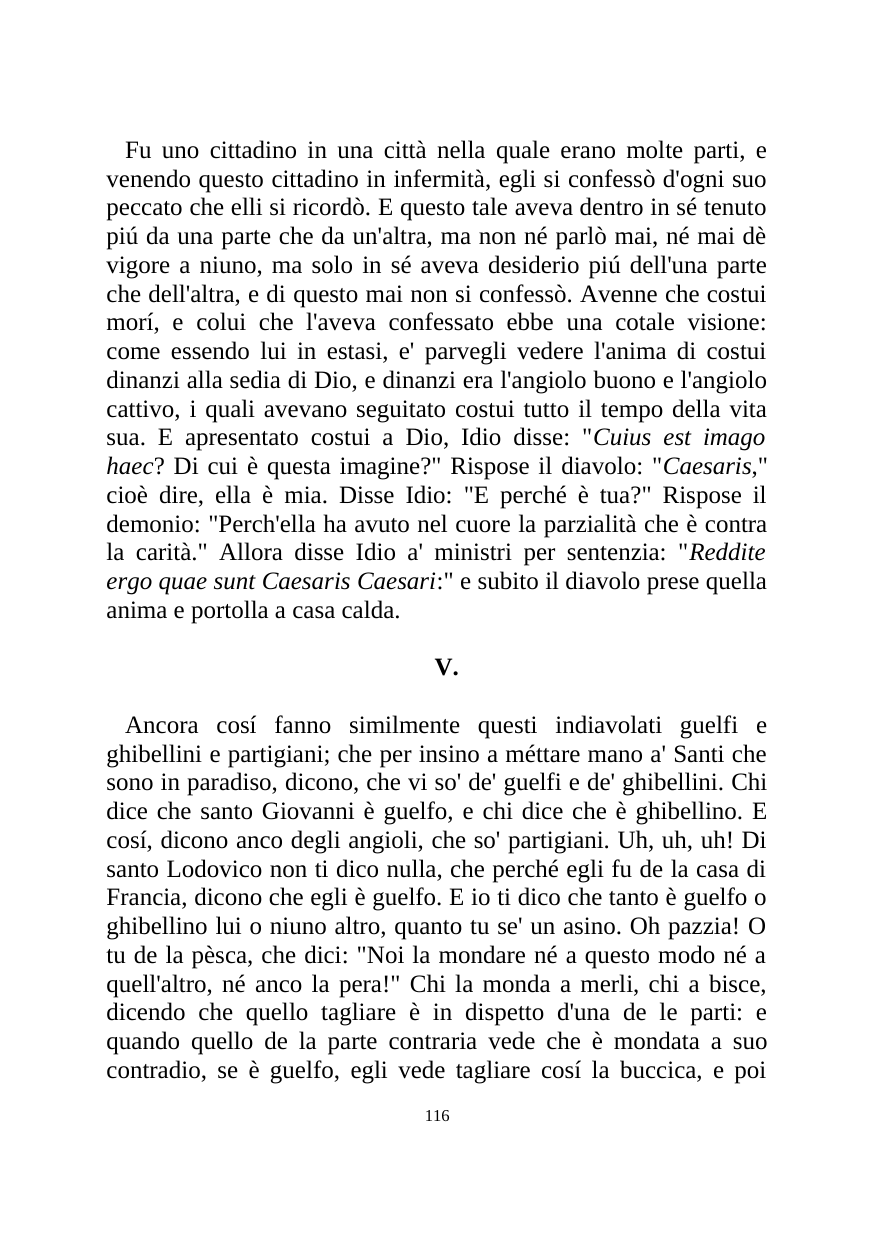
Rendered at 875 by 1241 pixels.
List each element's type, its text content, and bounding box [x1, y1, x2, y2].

text Fu uno cittadino in una città nella quale erano molte parti, e venendo questo cittadino in infermità, egli si confessò d'ogni suo peccato che elli si ricordò. E questo tale aveva dentro in sé tenuto piú da una parte che da un'altra, ma non né parlò mai, né mai dè vigore a niuno, ma solo in sé aveva desiderio piú dell'una parte che dell'altra, e di questo mai non si confessò. Avenne che costui morí, e colui che l'aveva confessato ebbe una cotale visione: come essendo lui in estasi, e' parvegli vedere l'anima di costui dinanzi alla sedia di Dio, e dinanzi era l'angiolo buono e l'angiolo cattivo, i quali avevano seguitato costui tutto il tempo della vita sua. E apresentato costui a Dio, Idio disse: "Cuius est imago haec? Di cui è questa imagine?" Rispose il diavolo: "Caesaris," cioè dire, ella è mia. Disse Idio: "E perché è tua?" Rispose il demonio: "Perch'ella ha avuto nel cuore la parzialità che è contra la carità." Allora disse Idio a' ministri per sentenzia: "Reddite ergo quae sunt Caesaris Caesari:" e subito il diavolo prese quella anima e portolla a casa calda. [106, 135, 768, 624]
text V. [106, 652, 768, 681]
text Ancora cosí fanno similmente questi indiavolati guelfi e ghibellini e partigiani; che per insino a méttare mano a' Santi che sono in paradiso, dicono, che vi so' de' guelfi e de' ghibellini. Chi dice che santo Giovanni è guelfo, e chi dice che è ghibellino. E cosí, dicono anco degli angioli, che so' partigiani. Uh, uh, uh! Di santo Lodovico non ti dico nulla, che perché egli fu de la casa di Francia, dicono che egli è guelfo. E io ti dico che tanto è guelfo o ghibellino lui o niuno altro, quanto tu se' un asino. Oh pazzia! O tu de la pèsca, che dici: "Noi la mondare né a questo modo né a quell'altro, né anco la pera!" Chi la monda a merli, chi a bisce, dicendo che quello tagliare è in dispetto d'una de le parti: e quando quello de la parte contraria vede che è mondata a suo contradio, se è guelfo, egli vede tagliare cosí la buccica, e poi [106, 710, 768, 1084]
